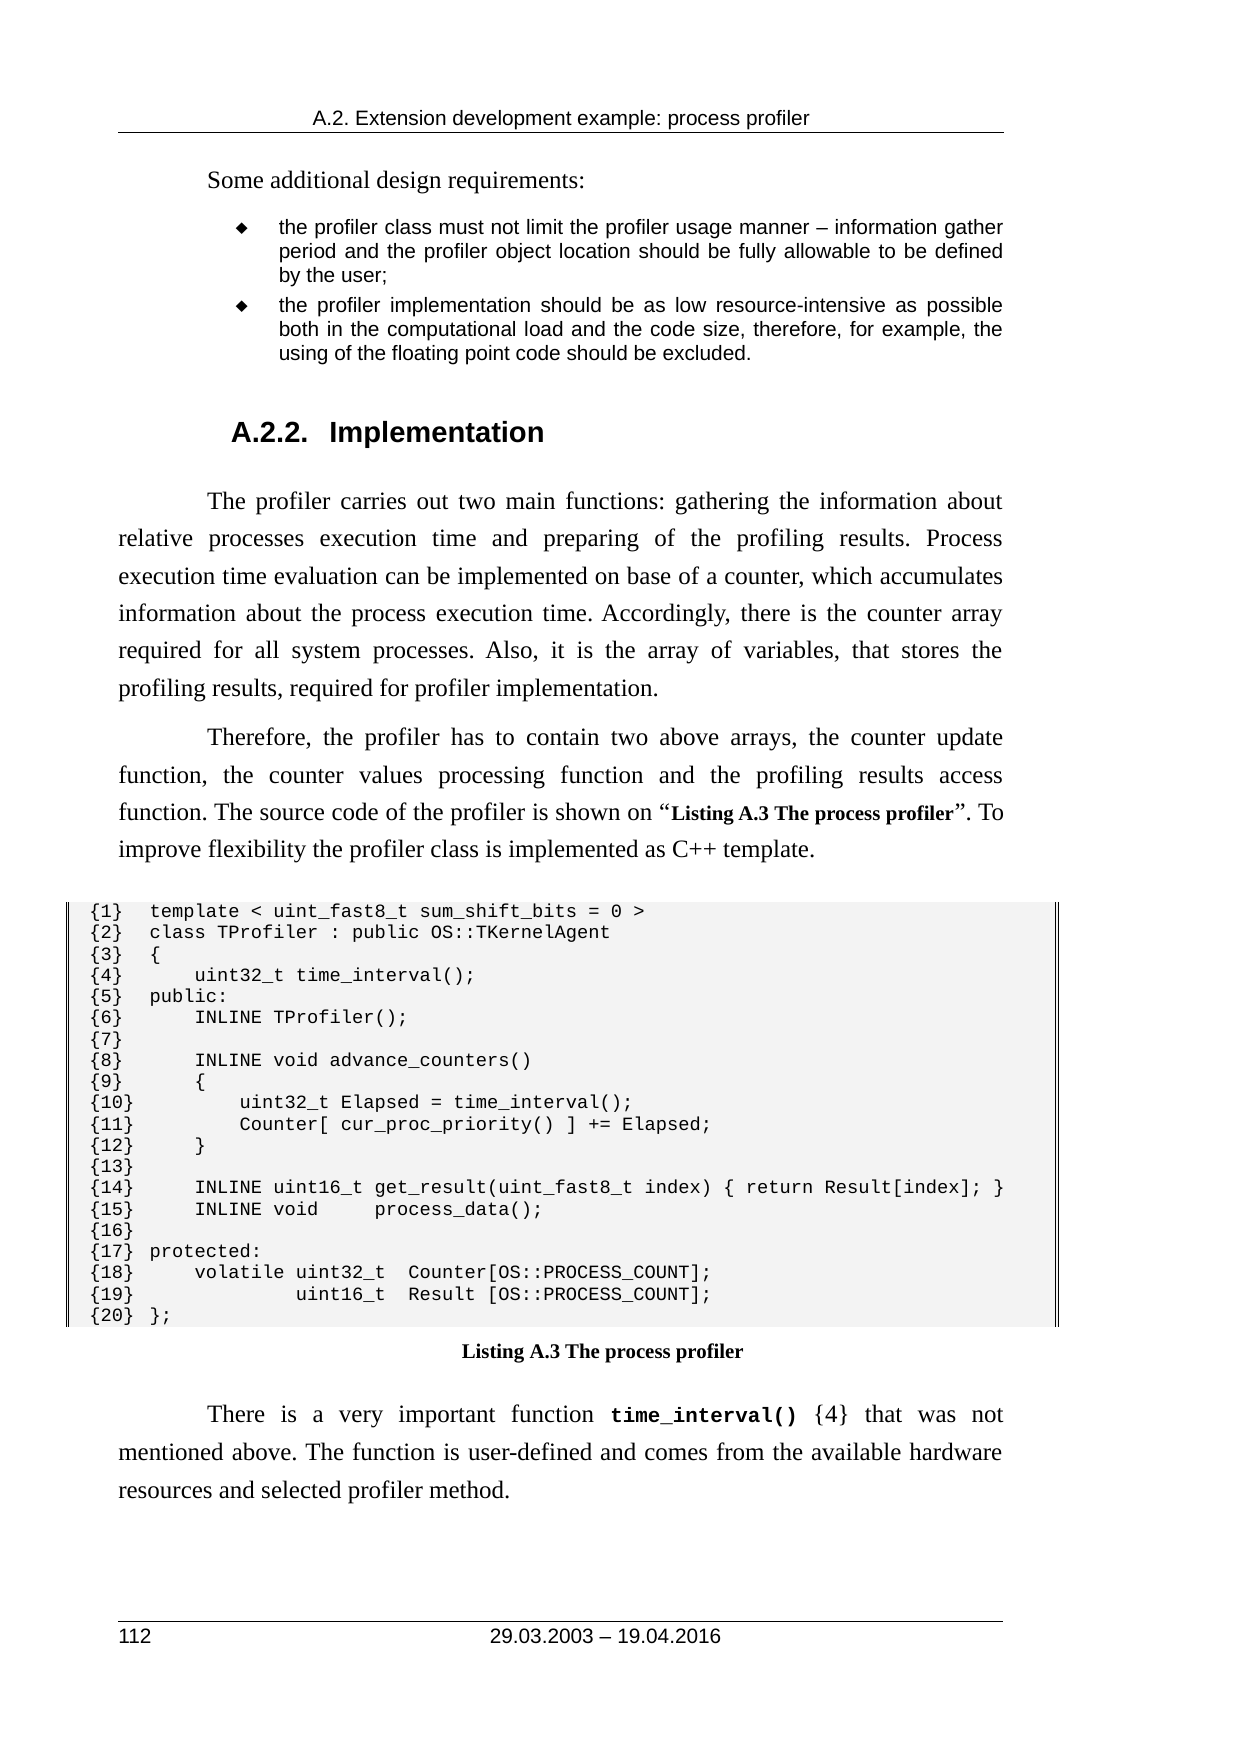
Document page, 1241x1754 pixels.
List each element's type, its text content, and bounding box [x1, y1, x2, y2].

list Listing A.3 The process profiler [201, 1339, 1004, 1363]
list INLINE uint16_t get_result(uint_fast8_t index) { return Result[index]; } [69, 1178, 1055, 1199]
list INLINE TProfiler(); [69, 1008, 1055, 1029]
list INLINE void advance_counters() [69, 1051, 1055, 1072]
list template < uint_fast8_t sum_shift_bits = 0 > [69, 902, 1055, 923]
list Counter[ cur_proc_priority() ] += Elapsed; [69, 1114, 1055, 1136]
text Some additional design requirements: [118, 165, 1004, 194]
text The profiler carries out two main functions: gathering the information about relative processes execution time and preparing of the profiling results. Process execution time evaluation can be implemented on base of a counter, which accumulates information about the process execution time. Accordingly, there is the counter array required for all system processes. Also, it is the array of variables, that stores the profiling results, required for profiler implementation. [118, 486, 1004, 701]
list }; [69, 1306, 1055, 1327]
list the profiler implementation should be as low resource-intensive as possible both in the computational load and the code size, therefore, for example, the using of the floating point code should be excluded. [236, 293, 1004, 365]
list class TProfiler : public OS::TKernelAgent [69, 923, 1055, 944]
list { [69, 944, 1055, 966]
subtitle Implementation [231, 415, 1004, 449]
list uint32_t Elapsed = time_interval(); [69, 1093, 1055, 1114]
list volatile uint32_t Counter[OS::PROCESS_COUNT]; [69, 1263, 1055, 1284]
list uint32_t time_interval(); [69, 966, 1055, 987]
list protected: [69, 1242, 1055, 1263]
list the profiler class must not limit the profiler usage manner – information gather period and the profiler object location should be fully allowable to be defined by the user; [236, 215, 1004, 287]
list INLINE void process_data(); [69, 1199, 1055, 1221]
list uint16_t Result [OS::PROCESS_COUNT]; [69, 1284, 1055, 1306]
list } [69, 1136, 1055, 1157]
text Therefore, the profiler has to contain two above arrays, the counter update function, the counter values processing function and the profiling results access function. The source code of the profiler is shown on “Listing A.3 The process profiler”. To improve flexibility the profiler class is implemented as C++ template. [118, 722, 1004, 863]
list { [69, 1072, 1055, 1093]
list public: [69, 987, 1055, 1008]
text There is a very important function time_in⁠ter⁠v⁠al() {4} that was not mentioned above. The function is user-defined and comes from the available hardware resources and selected profiler method. [118, 1399, 1004, 1503]
